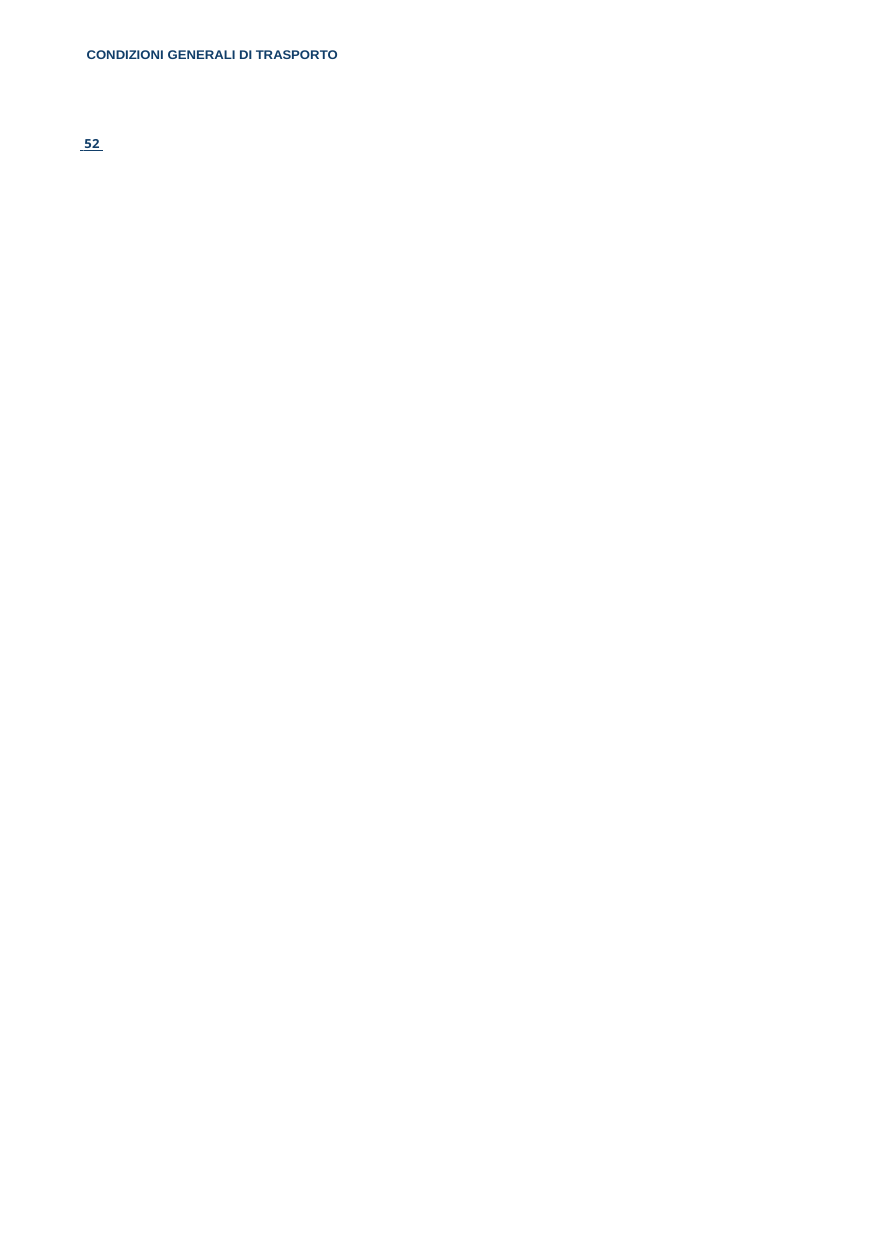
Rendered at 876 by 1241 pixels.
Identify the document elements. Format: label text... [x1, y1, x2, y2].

text 52 [80, 135, 875, 152]
